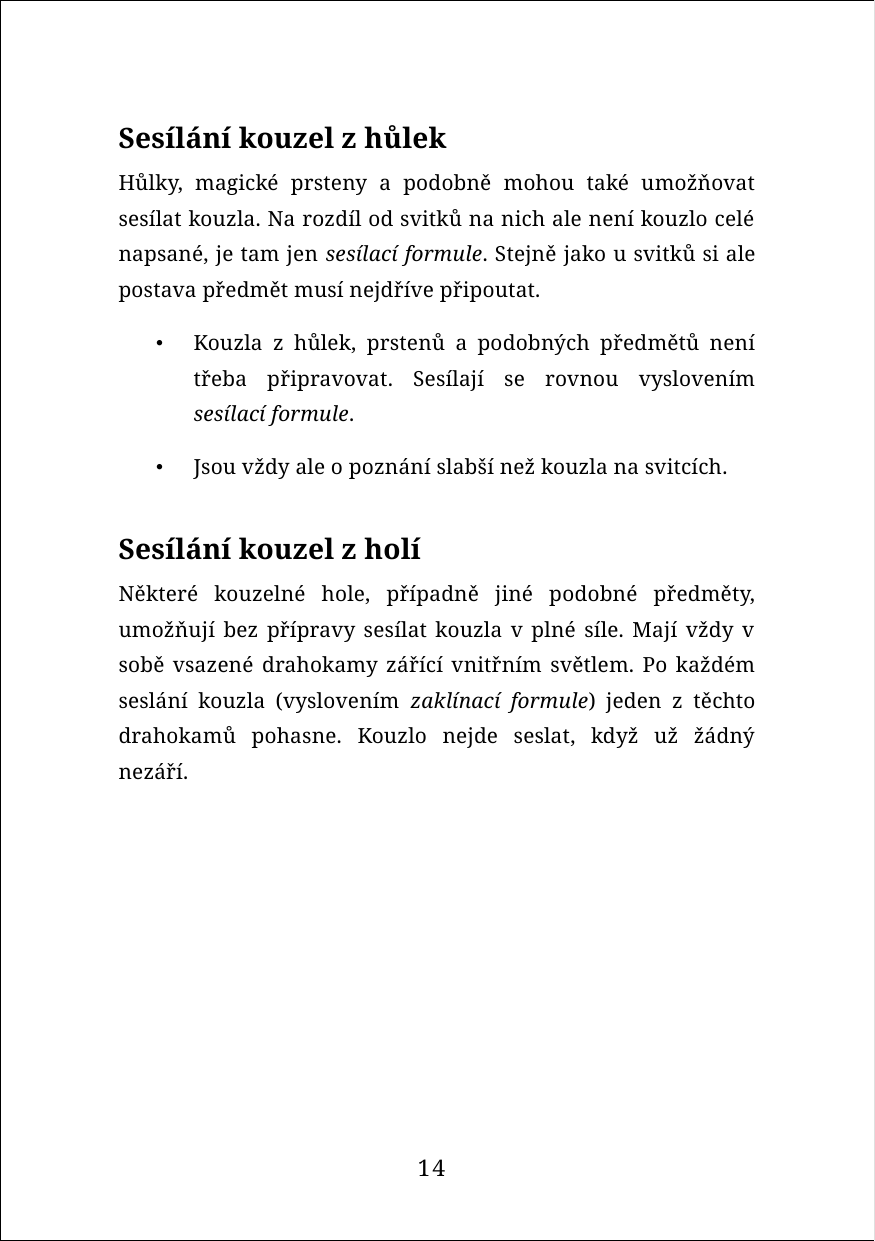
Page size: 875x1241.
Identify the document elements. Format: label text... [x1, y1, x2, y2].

subtitle Sesílání kouzel z holí [118, 529, 756, 568]
text Některé kouzelné hole, případně jiné podobné předměty, umožňují bez přípravy sesílat kouzla v plné síle. Mají vždy v sobě vsazené drahokamy zářící vnitřním světlem. Po každém seslání kouzla (vyslovením zaklínací formule) jeden z těchto drahokamů pohasne. Kouzlo nejde seslat, když už žádný nezáří. [118, 579, 756, 785]
subtitle Sesílání kouzel z hůlek [118, 118, 756, 157]
list Kouzla z hůlek, prstenů a podobných předmětů není třeba připravovat. Sesílají se rovnou vyslovením sesílací formule. [156, 328, 756, 428]
list Jsou vždy ale o poznání slabší než kouzla na svitcích. [156, 452, 756, 481]
text Hůlky, magické prsteny a podobně mohou také umožňovat sesílat kouzla. Na rozdíl od svitků na nich ale není kouzlo celé napsané, je tam jen sesílací formule. Stejně jako u svitků si ale postava předmět musí nejdříve připoutat. [118, 168, 756, 303]
